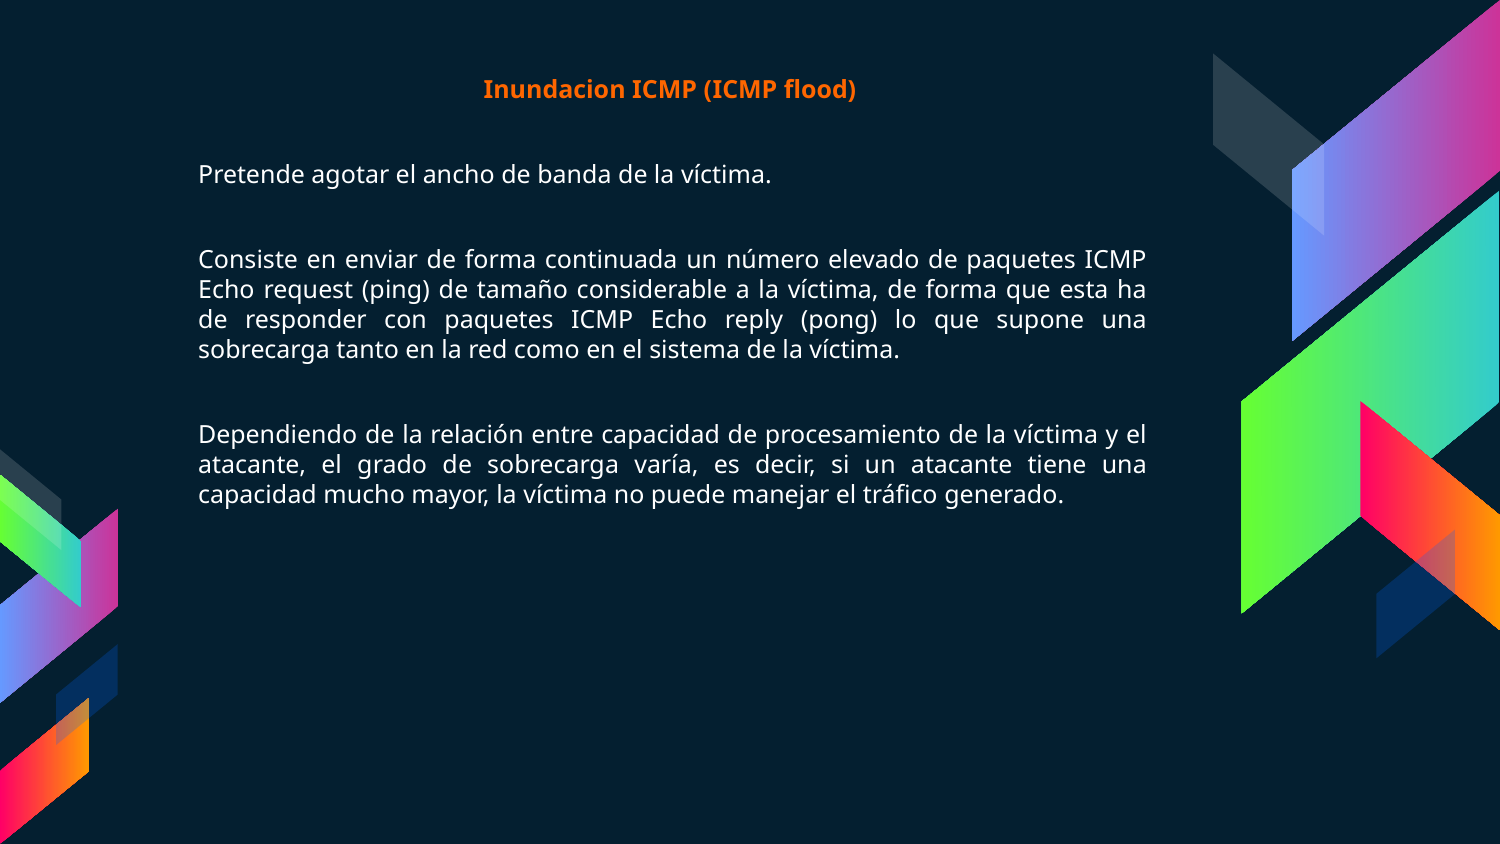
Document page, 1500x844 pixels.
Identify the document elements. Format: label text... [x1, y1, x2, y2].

list Inundacion ICMP (ICMP flood) Pretende agotar el ancho de banda de la víctima. Consiste en enviar de forma continuada un número elevado de paquetes ICMP Echo request (ping) de tamaño considerable a la víctima, de forma que esta ha de responder con paquetes ICMP Echo reply (pong) lo que supone una sobrecarga tanto en la red como en el sistema de la víctima. Dependiendo de la relación entre capacidad de procesamiento de la víctima y el atacante, el grado de sobrecarga varía, es decir, si un atacante tiene una capacidad mucho mayor, la víctima no puede manejar el tráfico generado. [183, 59, 1164, 506]
